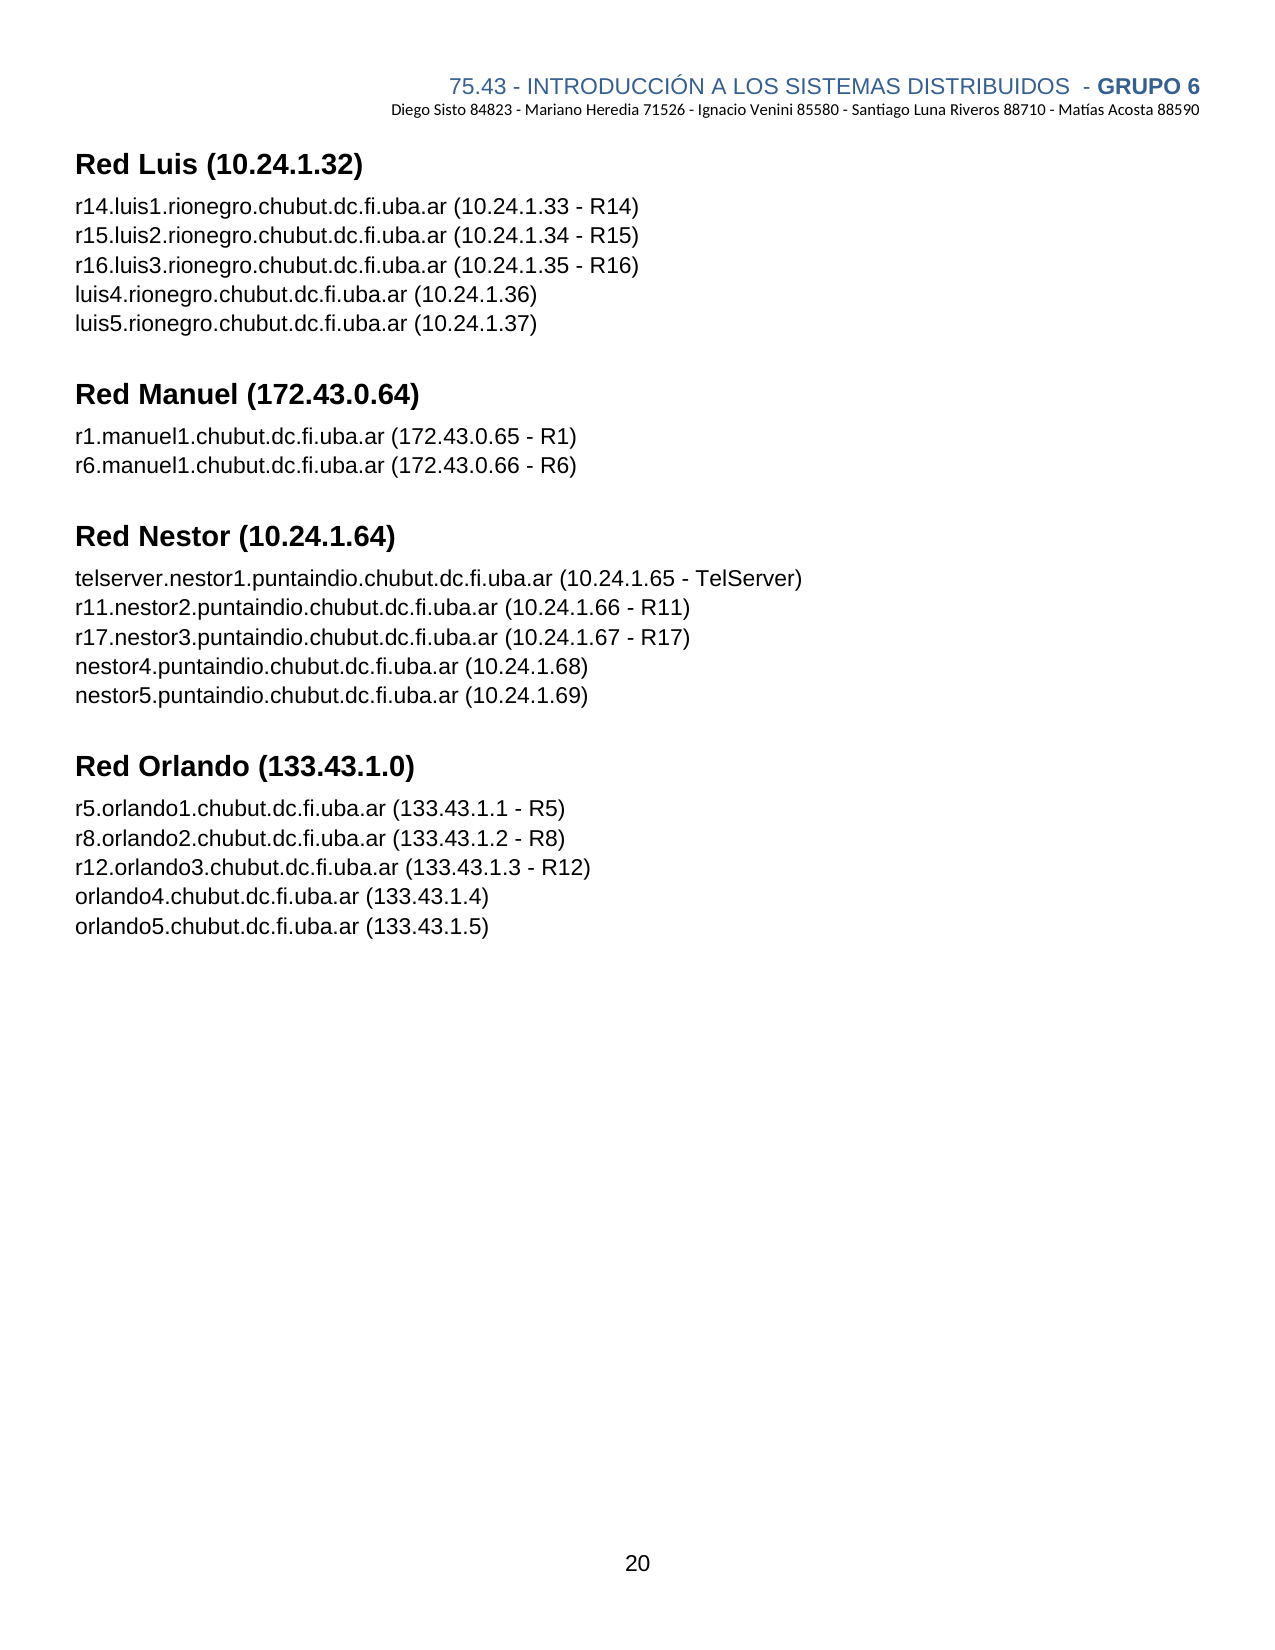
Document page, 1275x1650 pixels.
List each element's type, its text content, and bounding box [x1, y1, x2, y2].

text luis4.rionegro.chubut.dc.fi.uba.ar (10.24.1.36) [75, 282, 1200, 307]
text r16.luis3.rionegro.chubut.dc.fi.uba.ar (10.24.1.35 - R16) [75, 252, 1200, 278]
text r12.orlando3.chubut.dc.fi.uba.ar (133.43.1.3 - R12) [75, 854, 1200, 880]
text r15.luis2.rionegro.chubut.dc.fi.uba.ar (10.24.1.34 - R15) [75, 223, 1200, 249]
text luis5.rionegro.chubut.dc.fi.uba.ar (10.24.1.37) [75, 311, 1200, 337]
text telserver.nestor1.puntaindio.chubut.dc.fi.uba.ar (10.24.1.65 - TelServer) [75, 566, 1200, 591]
subtitle Red Manuel (172.43.0.64) [75, 378, 1200, 411]
text r5.orlando1.chubut.dc.fi.uba.ar (133.43.1.1 - R5) [75, 796, 1200, 821]
text nestor4.puntaindio.chubut.dc.fi.uba.ar (10.24.1.68) [75, 654, 1200, 679]
text orlando4.chubut.dc.fi.uba.ar (133.43.1.4) [75, 884, 1200, 909]
text r11.nestor2.puntaindio.chubut.dc.fi.uba.ar (10.24.1.66 - R11) [75, 595, 1200, 621]
text r1.manuel1.chubut.dc.fi.uba.ar (172.43.0.65 - R1) [75, 424, 1200, 449]
subtitle Red Nestor (10.24.1.64) [75, 520, 1200, 553]
subtitle Red Orlando (133.43.1.0) [75, 750, 1200, 783]
text r14.luis1.rionegro.chubut.dc.fi.uba.ar (10.24.1.33 - R14) [75, 194, 1200, 219]
subtitle Red Luis (10.24.1.32) [75, 148, 1200, 181]
text r6.manuel1.chubut.dc.fi.uba.ar (172.43.0.66 - R6) [75, 453, 1200, 479]
text r8.orlando2.chubut.dc.fi.uba.ar (133.43.1.2 - R8) [75, 825, 1200, 851]
text r17.nestor3.puntaindio.chubut.dc.fi.uba.ar (10.24.1.67 - R17) [75, 624, 1200, 650]
text orlando5.chubut.dc.fi.uba.ar (133.43.1.5) [75, 913, 1200, 939]
text nestor5.puntaindio.chubut.dc.fi.uba.ar (10.24.1.69) [75, 683, 1200, 709]
